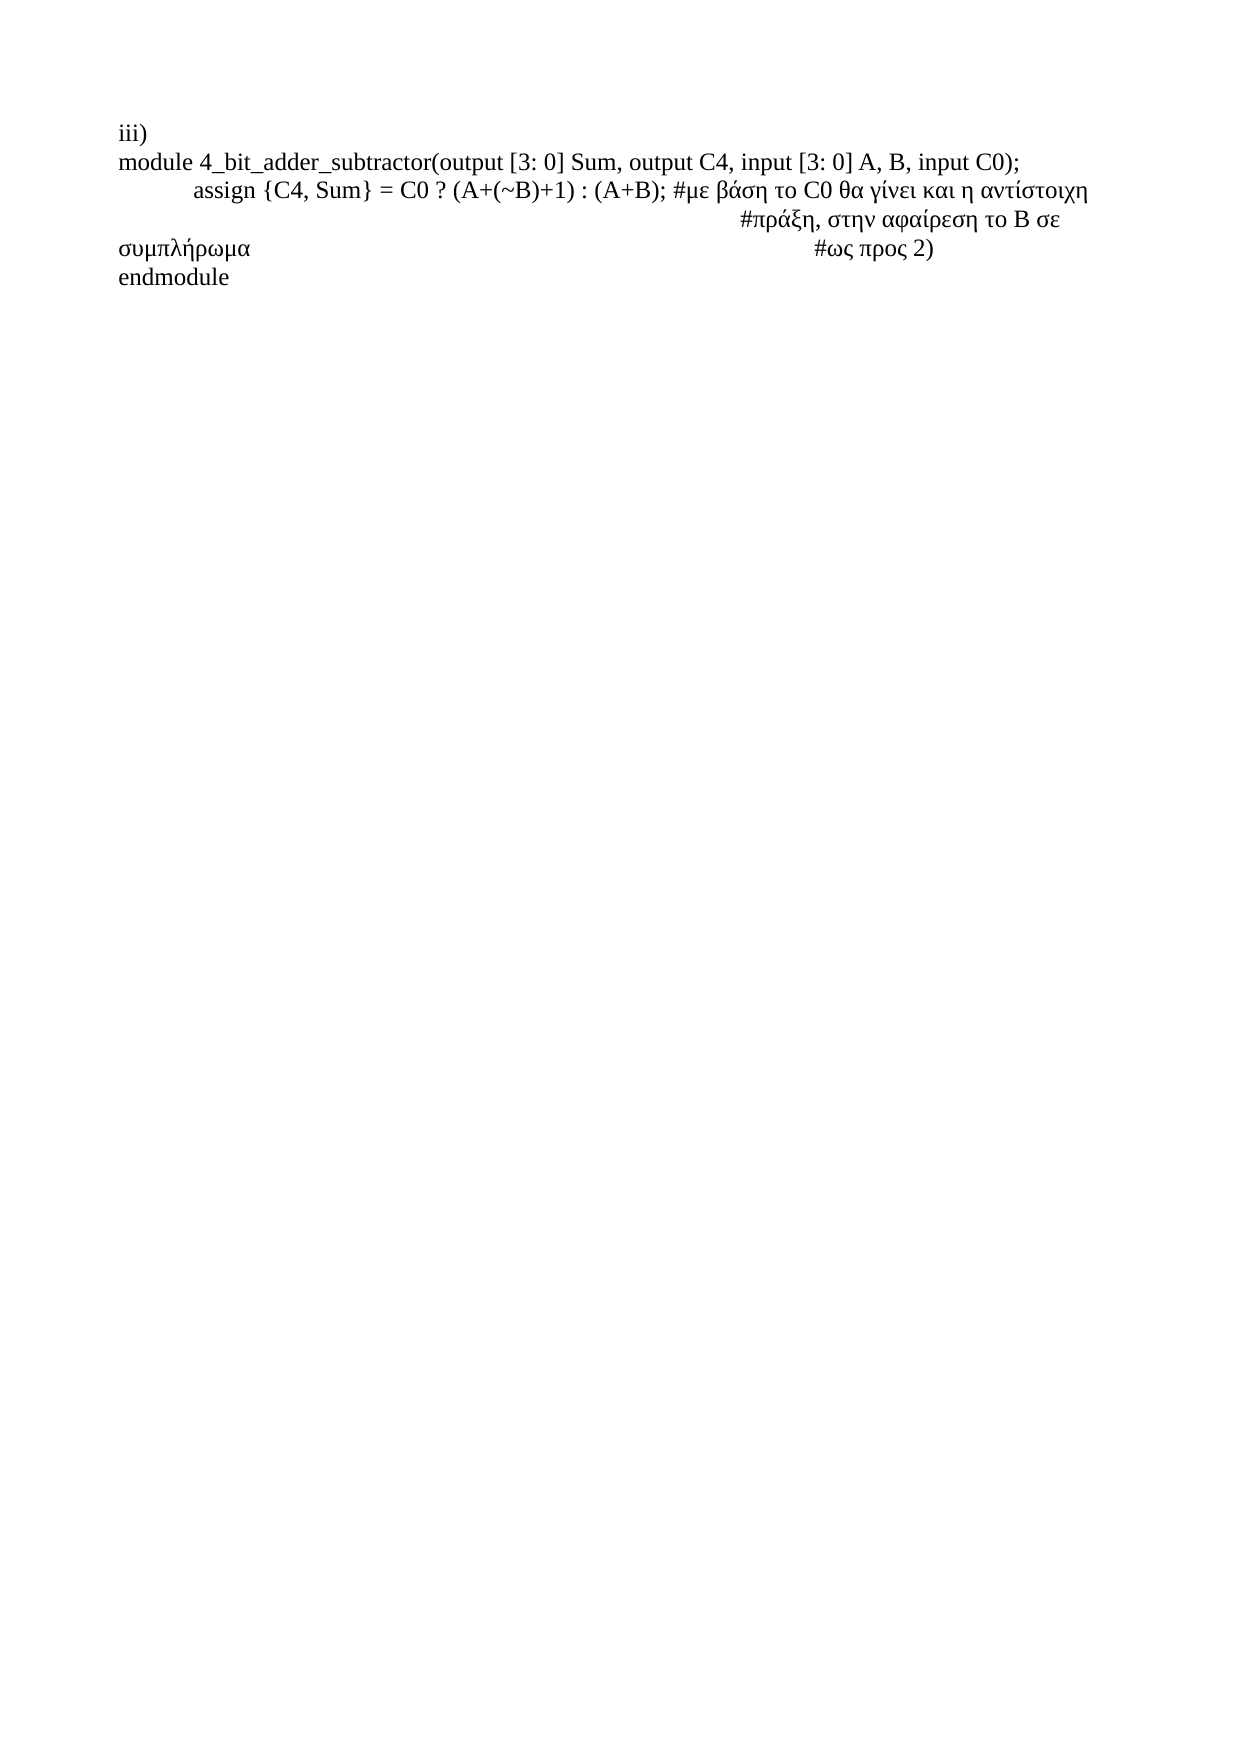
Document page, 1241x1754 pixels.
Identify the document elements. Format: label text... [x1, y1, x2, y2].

text iii) [118, 118, 1122, 147]
text endmodule [118, 262, 1124, 291]
text assign {C4, Sum} = C0 ? (A+(~B)+1) : (A+B); #με βάση το C0 θα γίνει και η αντίστοιχη #πράξη, στην αφαίρεση το Β σε συμπλήρωμα #ως προς 2) [118, 176, 1122, 262]
text module 4_bit_adder_subtractor(output [3: 0] Sum, output C4, input [3: 0] A, B, input C0); [118, 147, 1122, 176]
